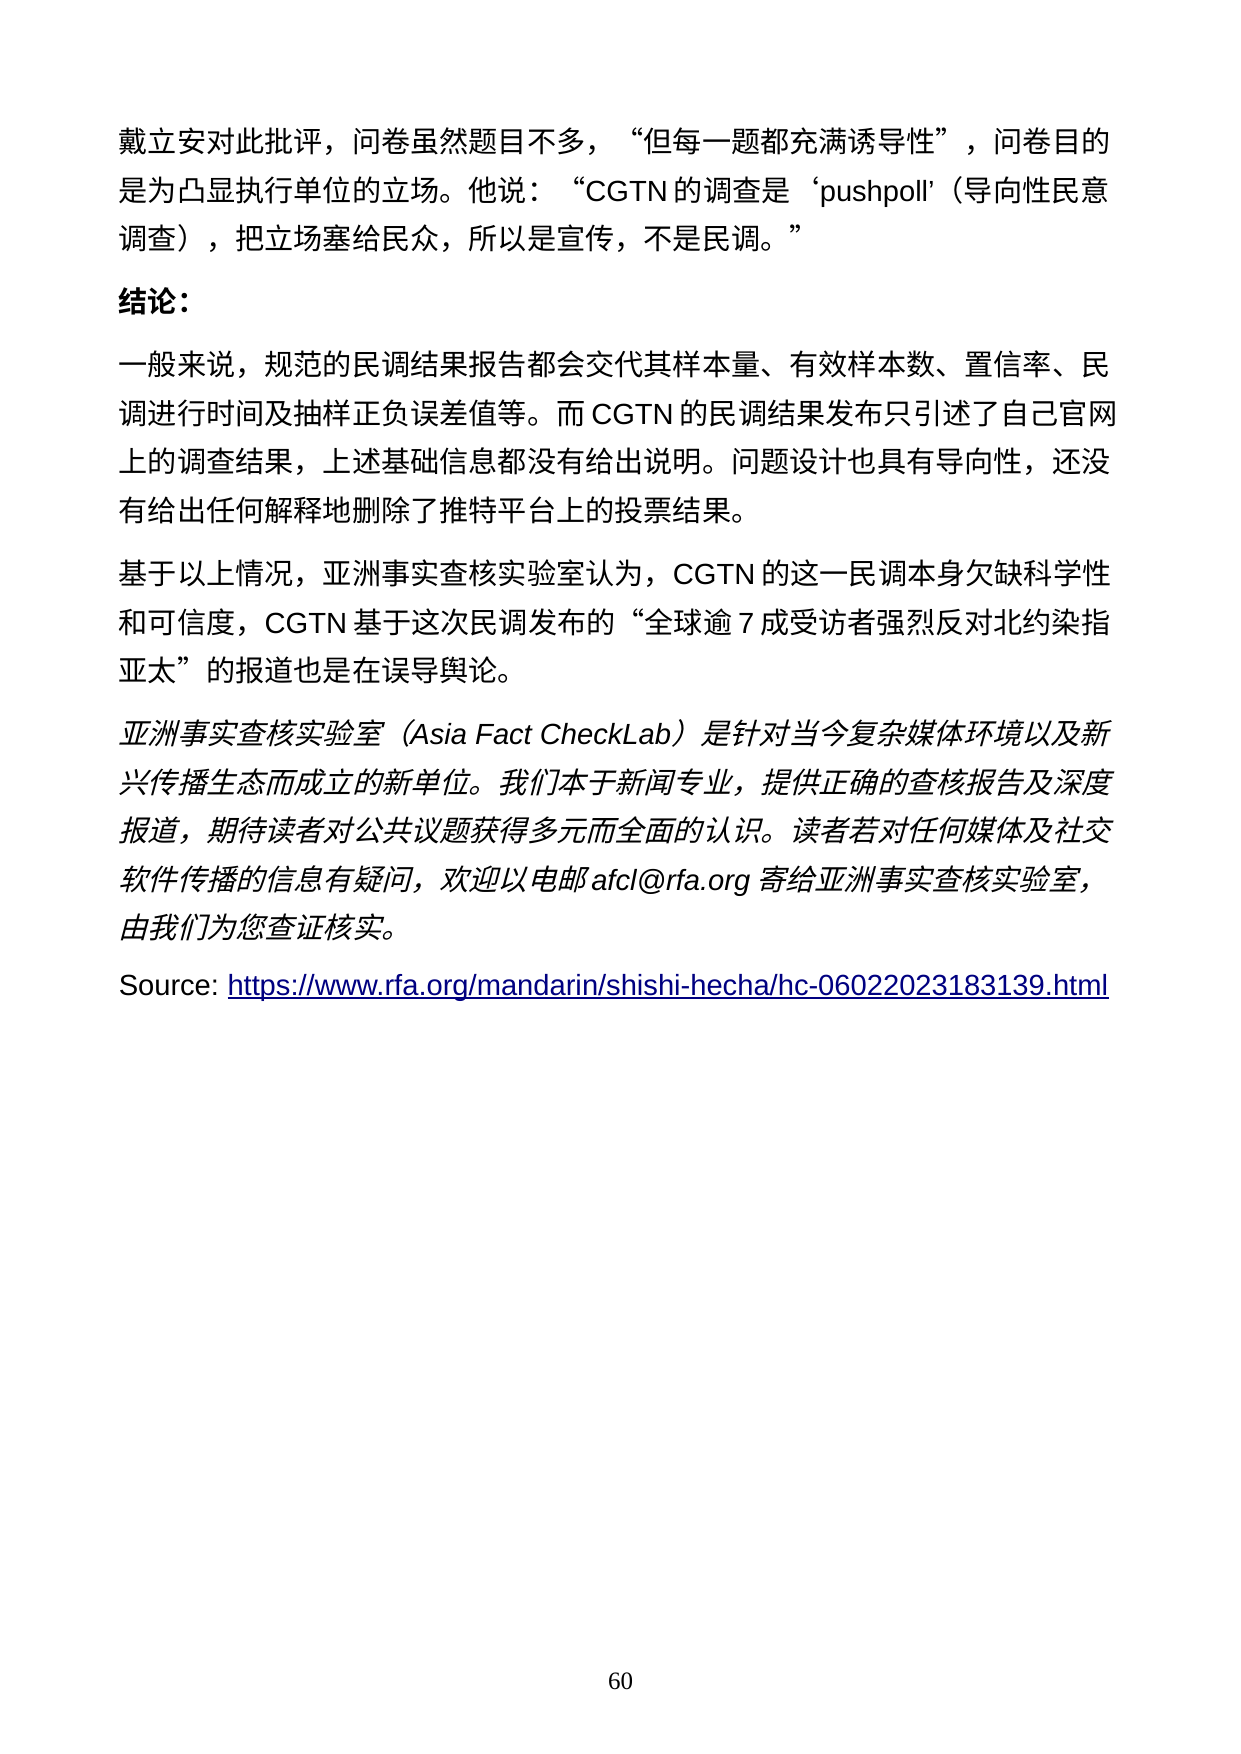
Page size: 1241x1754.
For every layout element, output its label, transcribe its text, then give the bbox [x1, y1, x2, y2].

text 亚洲事实查核实验室（Asia Fact CheckLab）是针对当今复杂媒体环境以及新兴传播生态而成立的新单位。我们本于新闻专业，提供正确的查核报告及深度报道，期待读者对公共议题获得多元而全面的认识。读者若对任何媒体及社交软件传播的信息有疑问，欢迎以电邮afcl@rfa.org寄给亚洲事实查核实验室，由我们为您查证核实。 [118, 711, 1122, 947]
text Source: https://www.rfa.org/mandarin/shishi-hecha/hc-06022023183139.html [118, 968, 1122, 1002]
text 结论： [118, 279, 1122, 321]
text 基于以上情况，亚洲事实查核实验室认为，CGTN的这一民调本身欠缺科学性和可信度，CGTN基于这次民调发布的“全球逾7成受访者强烈反对北约染指亚太”的报道也是在误导舆论。 [118, 551, 1122, 690]
text 戴立安对此批评，问卷虽然题目不多，“但每一题都充满诱导性”，问卷目的是为凸显执行单位的立场。他说：“CGTN的调查是‘pushpoll’（导向性民意调查），把立场塞给民众，所以是宣传，不是民调。” [118, 118, 1122, 258]
text 一般来说，规范的民调结果报告都会交代其样本量、有效样本数、置信率、民调进行时间及抽样正负误差值等。而CGTN的民调结果发布只引述了自己官网上的调查结果，上述基础信息都没有给出说明。问题设计也具有导向性，还没有给出任何解释地删除了推特平台上的投票结果。 [118, 342, 1122, 530]
